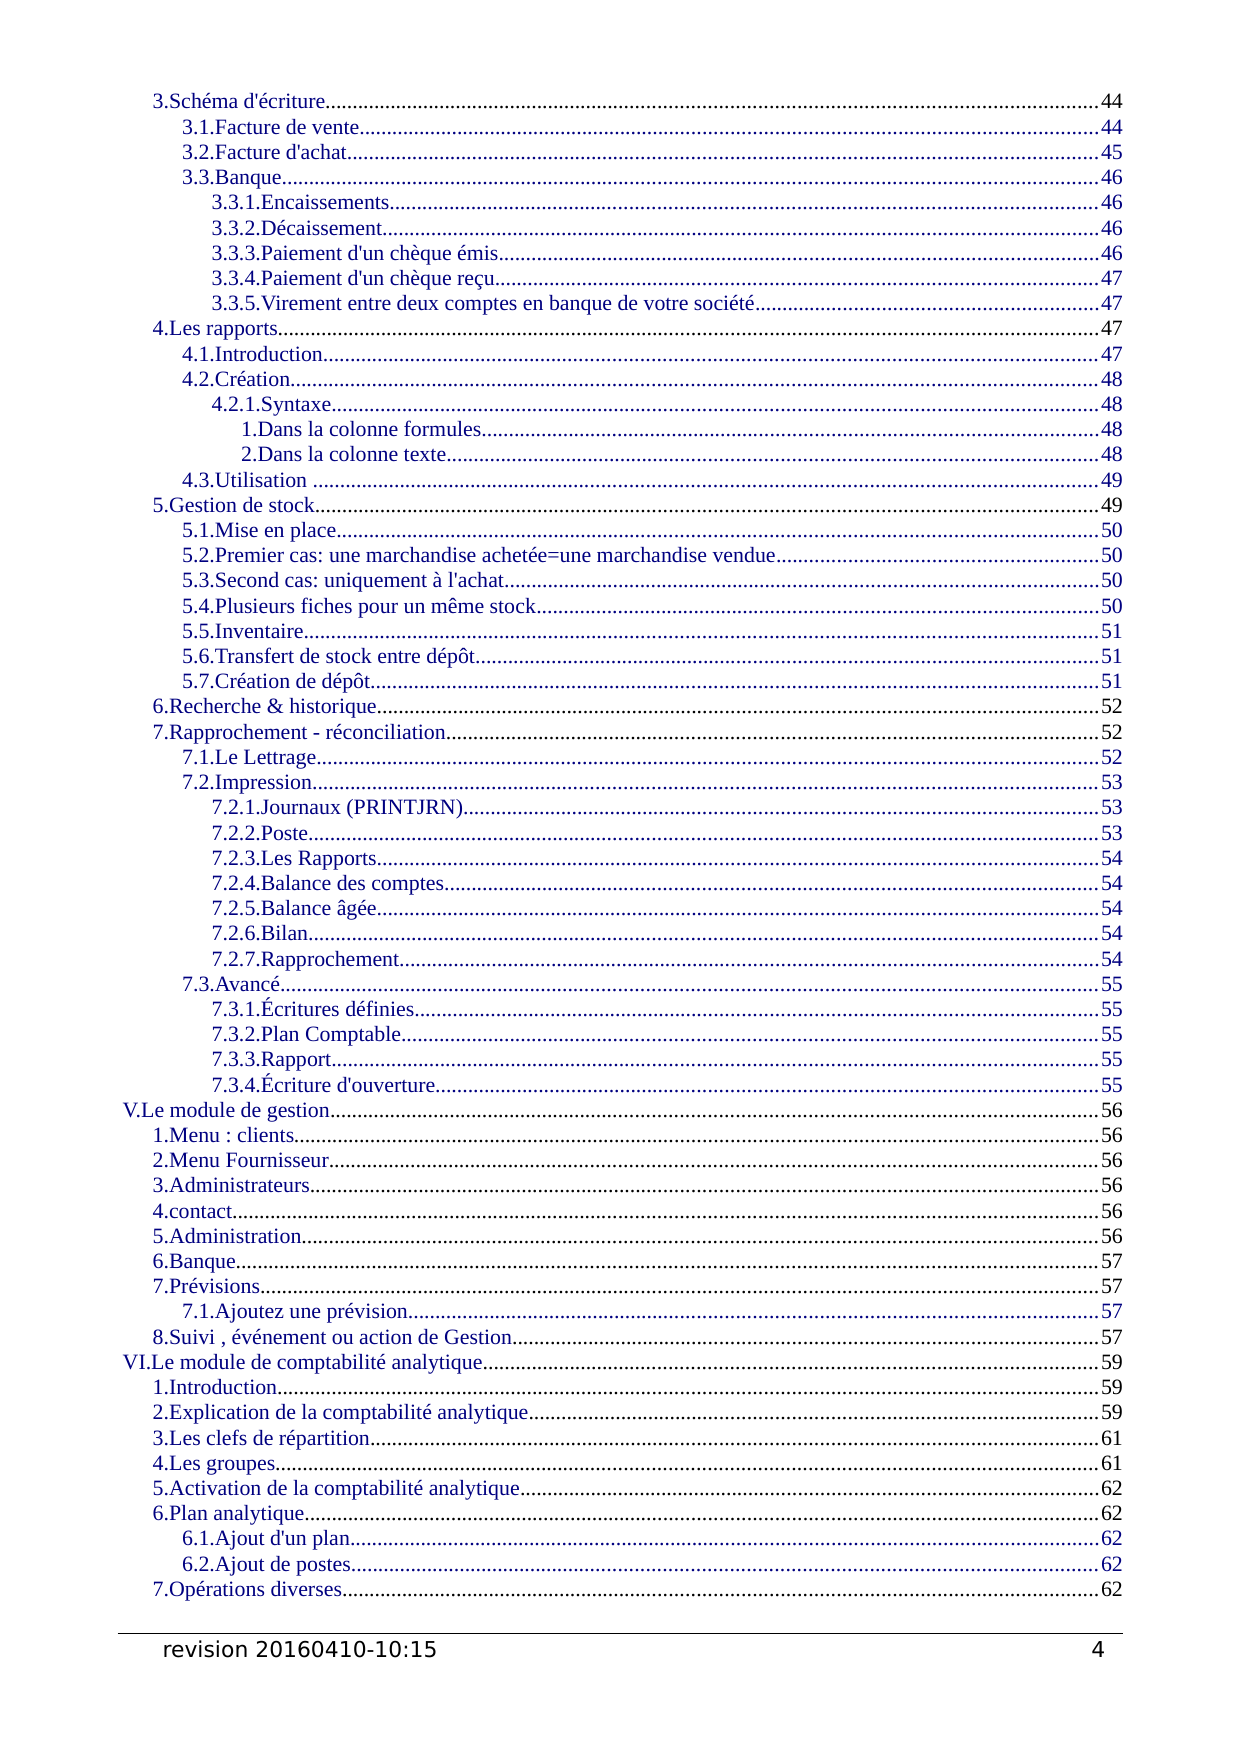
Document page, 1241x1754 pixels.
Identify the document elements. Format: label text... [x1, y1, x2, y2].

text 7.1.Ajoutez une prévision 57 [176, 1298, 1123, 1324]
text 5.4.Plusieurs fiches pour un même stock 50 [176, 593, 1123, 618]
text 7.Opérations diverses 62 [147, 1576, 1123, 1601]
text 7.3.4.Écriture d'ouverture 55 [206, 1072, 1123, 1097]
text 7.3.1.Écritures définies 55 [206, 996, 1123, 1021]
text 7.2.5.Balance âgée 54 [206, 895, 1123, 920]
text 7.Prévisions 57 [147, 1273, 1123, 1298]
text 1.Introduction 59 [147, 1374, 1123, 1399]
text V.Le module de gestion 56 [117, 1097, 1123, 1122]
text 7.3.3.Rapport 55 [206, 1046, 1123, 1072]
text 4.Les rapports 47 [147, 315, 1123, 341]
text 3.2.Facture d'achat 45 [176, 139, 1123, 164]
text 7.2.2.Poste 53 [206, 819, 1123, 845]
text 6.Plan analytique 62 [147, 1500, 1123, 1525]
text 5.2.Premier cas: une marchandise achetée=une marchandise vendue 50 [176, 542, 1123, 567]
text 6.Recherche & historique 52 [147, 693, 1123, 719]
text 7.2.6.Bilan 54 [206, 920, 1123, 946]
text 5.Gestion de stock 49 [147, 492, 1123, 517]
text 8.Suivi , événement ou action de Gestion 57 [147, 1324, 1123, 1349]
text 3.3.2.Décaissement 46 [206, 214, 1123, 240]
text 3.3.3.Paiement d'un chèque émis 46 [206, 240, 1123, 265]
text 7.3.2.Plan Comptable 55 [206, 1021, 1123, 1046]
text 7.2.3.Les Rapports 54 [206, 845, 1123, 870]
text 7.2.4.Balance des comptes 54 [206, 870, 1123, 895]
text VI.Le module de comptabilité analytique 59 [117, 1349, 1123, 1374]
text 3.Administrateurs 56 [147, 1172, 1123, 1198]
text 4.2.1.Syntaxe 48 [206, 391, 1123, 416]
text 4.1.Introduction 47 [176, 341, 1123, 366]
text 3.Les clefs de répartition 61 [147, 1424, 1123, 1450]
text 5.Administration 56 [147, 1223, 1123, 1248]
text 6.Banque 57 [147, 1248, 1123, 1273]
text 1.Dans la colonne formules 48 [235, 416, 1123, 441]
text 7.Rapprochement - réconciliation 52 [147, 719, 1123, 744]
text 7.2.1.Journaux (PRINTJRN) 53 [206, 794, 1123, 819]
text 7.1.Le Lettrage 52 [176, 744, 1123, 769]
text 2.Menu Fournisseur 56 [147, 1147, 1123, 1172]
text 7.2.Impression 53 [176, 769, 1123, 794]
text 5.6.Transfert de stock entre dépôt 51 [176, 643, 1123, 668]
text 3.3.4.Paiement d'un chèque reçu 47 [206, 265, 1123, 290]
text 3.3.1.Encaissements 46 [206, 189, 1123, 214]
text 3.3.5.Virement entre deux comptes en banque de votre société 47 [206, 290, 1123, 315]
text 3.Schéma d'écriture 44 [147, 88, 1123, 114]
text 4.2.Création 48 [176, 366, 1123, 391]
text 7.2.7.Rapprochement 54 [206, 946, 1123, 971]
text 4.3.Utilisation 49 [176, 467, 1123, 492]
text 6.1.Ajout d'un plan 62 [176, 1525, 1123, 1551]
text 4.Les groupes 61 [147, 1450, 1123, 1475]
text 4.contact 56 [147, 1198, 1123, 1223]
text 5.1.Mise en place 50 [176, 517, 1123, 542]
text 6.2.Ajout de postes 62 [176, 1551, 1123, 1576]
text 5.7.Création de dépôt 51 [176, 668, 1123, 693]
text 7.3.Avancé 55 [176, 971, 1123, 996]
text 2.Dans la colonne texte 48 [235, 441, 1123, 467]
text 5.Activation de la comptabilité analytique 62 [147, 1475, 1123, 1500]
text 1.Menu : clients 56 [147, 1122, 1123, 1147]
text 2.Explication de la comptabilité analytique 59 [147, 1399, 1123, 1424]
text 5.5.Inventaire 51 [176, 618, 1123, 643]
text 5.3.Second cas: uniquement à l'achat 50 [176, 567, 1123, 593]
text 3.3.Banque 46 [176, 164, 1123, 189]
text 3.1.Facture de vente 44 [176, 114, 1123, 139]
